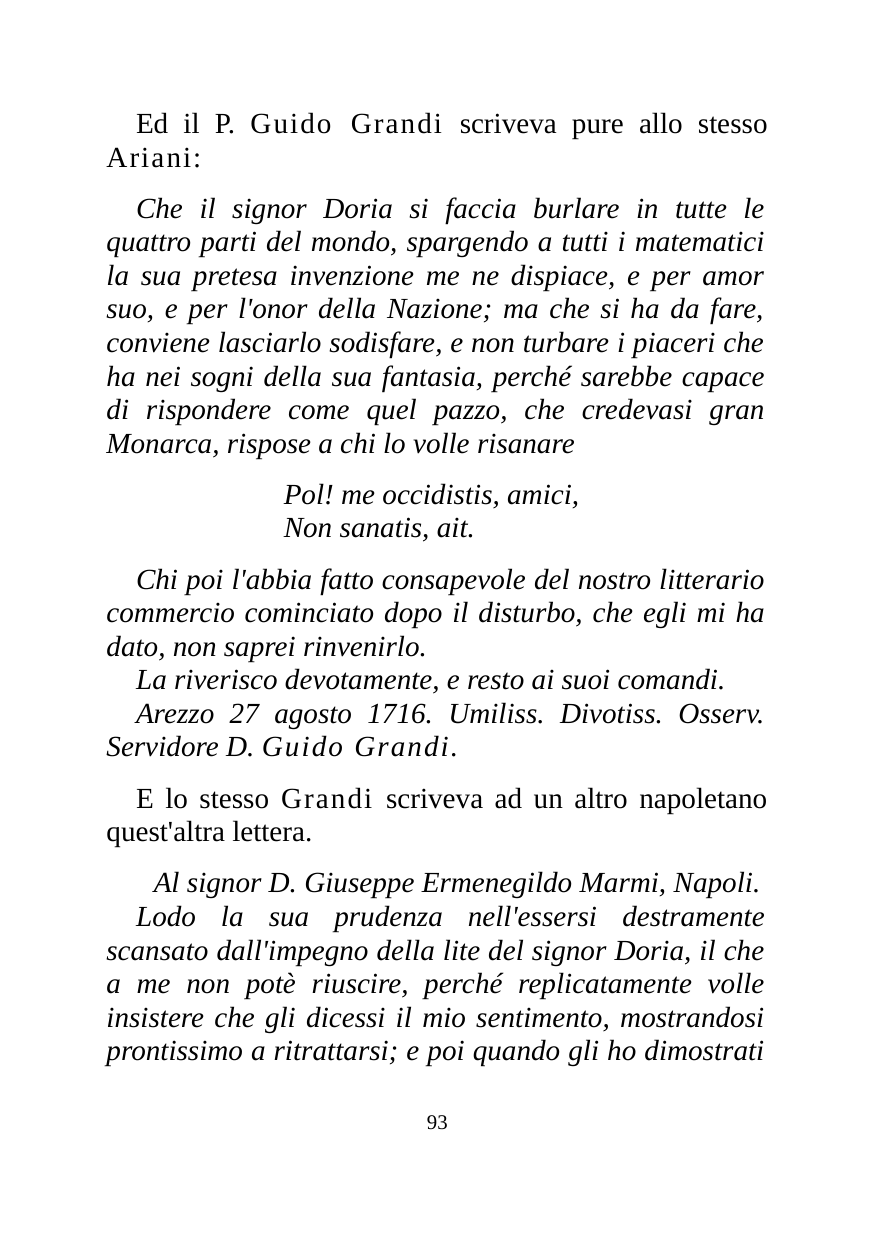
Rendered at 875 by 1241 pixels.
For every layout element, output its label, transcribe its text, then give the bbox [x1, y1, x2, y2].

text E lo stesso Grandi scriveva ad un altro napoletano quest'altra lettera. [106, 781, 768, 848]
text Ed il P. Guido Grandi scriveva pure allo stesso Ariani: [106, 106, 768, 173]
text Chi poi l'abbia fatto consapevole del nostro litterario commercio cominciato dopo il disturbo, che egli mi ha dato, non saprei rinvenirlo. [106, 562, 768, 662]
text Arezzo 27 agosto 1716. Umiliss. Divotiss. Osserv. Servidore D. Guido Grandi. [106, 696, 768, 763]
text Al signor D. Giuseppe Ermenegildo Marmi, Napoli. [106, 866, 768, 899]
text Lodo la sua prudenza nell'essersi destramente scansato dall'impegno della lite del signor Doria, il che a me non potè riuscire, perché replicatamente volle insistere che gli dicessi il mio sentimento, mostrandosi prontissimo a ritrattarsi; e poi quando gli ho dimostrati [106, 899, 768, 1067]
text Che il signor Doria si faccia burlare in tutte le quattro parti del mondo, spargendo a tutti i matematici la sua pretesa invenzione me ne dispiace, e per amor suo, e per l'onor della Nazione; ma che si ha da fare, conviene lasciarlo sodisfare, e non turbare i piaceri che ha nei sogni della sua fantasia, perché sarebbe capace di rispondere come quel pazzo, che credevasi gran Monarca, rispose a chi lo volle risanare [106, 191, 768, 459]
text Pol! me occidistis, amici, Non sanatis, ait. [283, 477, 768, 544]
text La riverisco devotamente, e resto ai suoi comandi. [106, 662, 768, 696]
